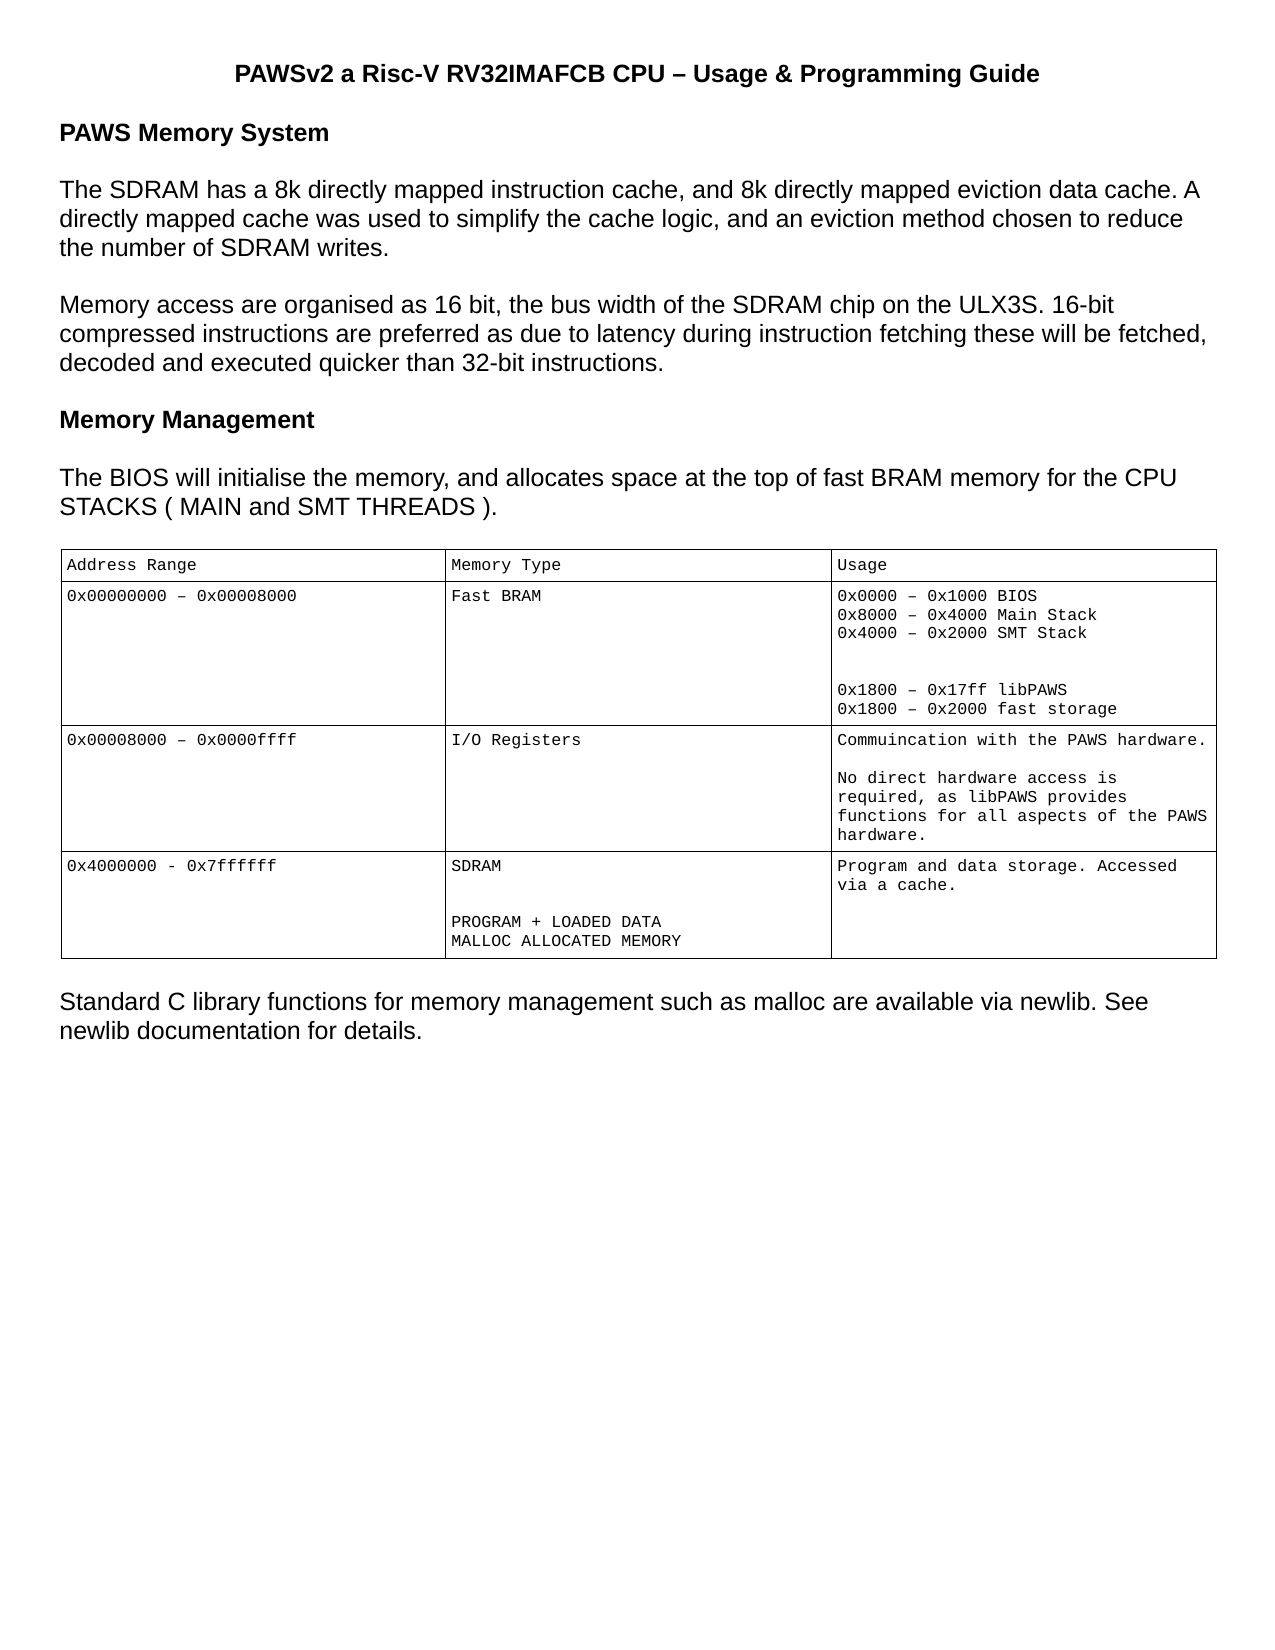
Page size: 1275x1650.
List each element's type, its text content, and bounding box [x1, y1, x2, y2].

table_header Address Range [62, 550, 445, 581]
table_cell Commuincation with the PAWS hardware. No direct hardware access is required, as libPAWS provides functions for all aspects of the PAWS hardware. [832, 726, 1216, 851]
table_cell SDRAM PROGRAM + LOADED DATA MALLOC ALLOCATED MEMORY [446, 852, 831, 957]
table_cell 0x00000000 – 0x00008000 [62, 582, 445, 725]
table_cell Program and data storage. Accessed via a cache. [832, 852, 1216, 957]
table_cell 0x0000 – 0x1000 BIOS 0x8000 – 0x4000 Main Stack 0x4000 – 0x2000 SMT Stack 0x1800 – 0x17ff libPAWS 0x1800 – 0x2000 fast storage [832, 582, 1216, 725]
text Standard C library functions for memory management such as malloc are available via newlib. See newlib documentation for details. [59, 987, 1216, 1045]
table_cell Fast BRAM [446, 582, 831, 725]
text PAWS Memory System [59, 118, 1216, 147]
table_cell 0x00008000 – 0x0000ffff [62, 726, 445, 851]
text The SDRAM has a 8k directly mapped instruction cache, and 8k directly mapped eviction data cache. A directly mapped cache was used to simplify the cache logic, and an eviction method chosen to reduce the number of SDRAM writes. [59, 176, 1216, 262]
table_cell 0x4000000 - 0x7ffffff [62, 852, 445, 957]
table_cell I/O Registers [446, 726, 831, 851]
table_header Usage [832, 550, 1216, 581]
text The BIOS will initialise the memory, and allocates space at the top of fast BRAM memory for the CPU STACKS ( MAIN and SMT THREADS ). [59, 463, 1216, 521]
table_header Memory Type [446, 550, 831, 581]
text Memory Management [59, 406, 1216, 434]
text Memory access are organised as 16 bit, the bus width of the SDRAM chip on the ULX3S. 16-bit compressed instructions are preferred as due to latency during instruction fetching these will be fetched, decoded and executed quicker than 32-bit instructions. [59, 291, 1216, 377]
